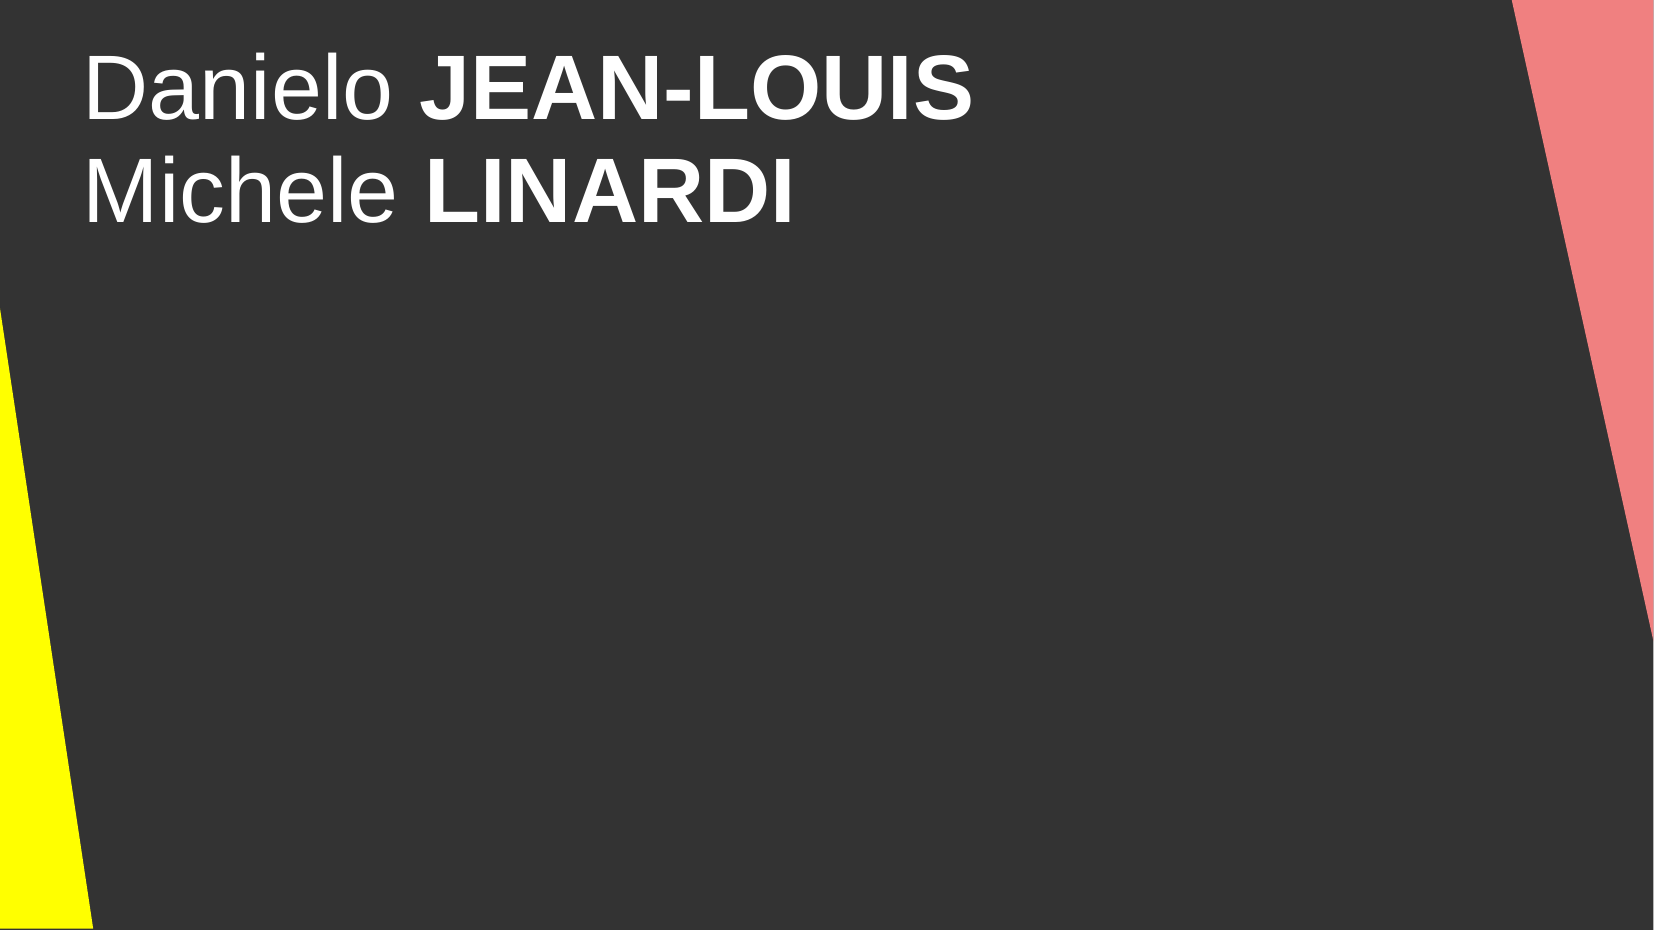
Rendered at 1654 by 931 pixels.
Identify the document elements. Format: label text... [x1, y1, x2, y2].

text_box Danielo JEAN-LOUIS Michele LINARDI [82, 36, 1571, 758]
text_box [1511, 0, 1654, 644]
text_box [0, 308, 94, 929]
